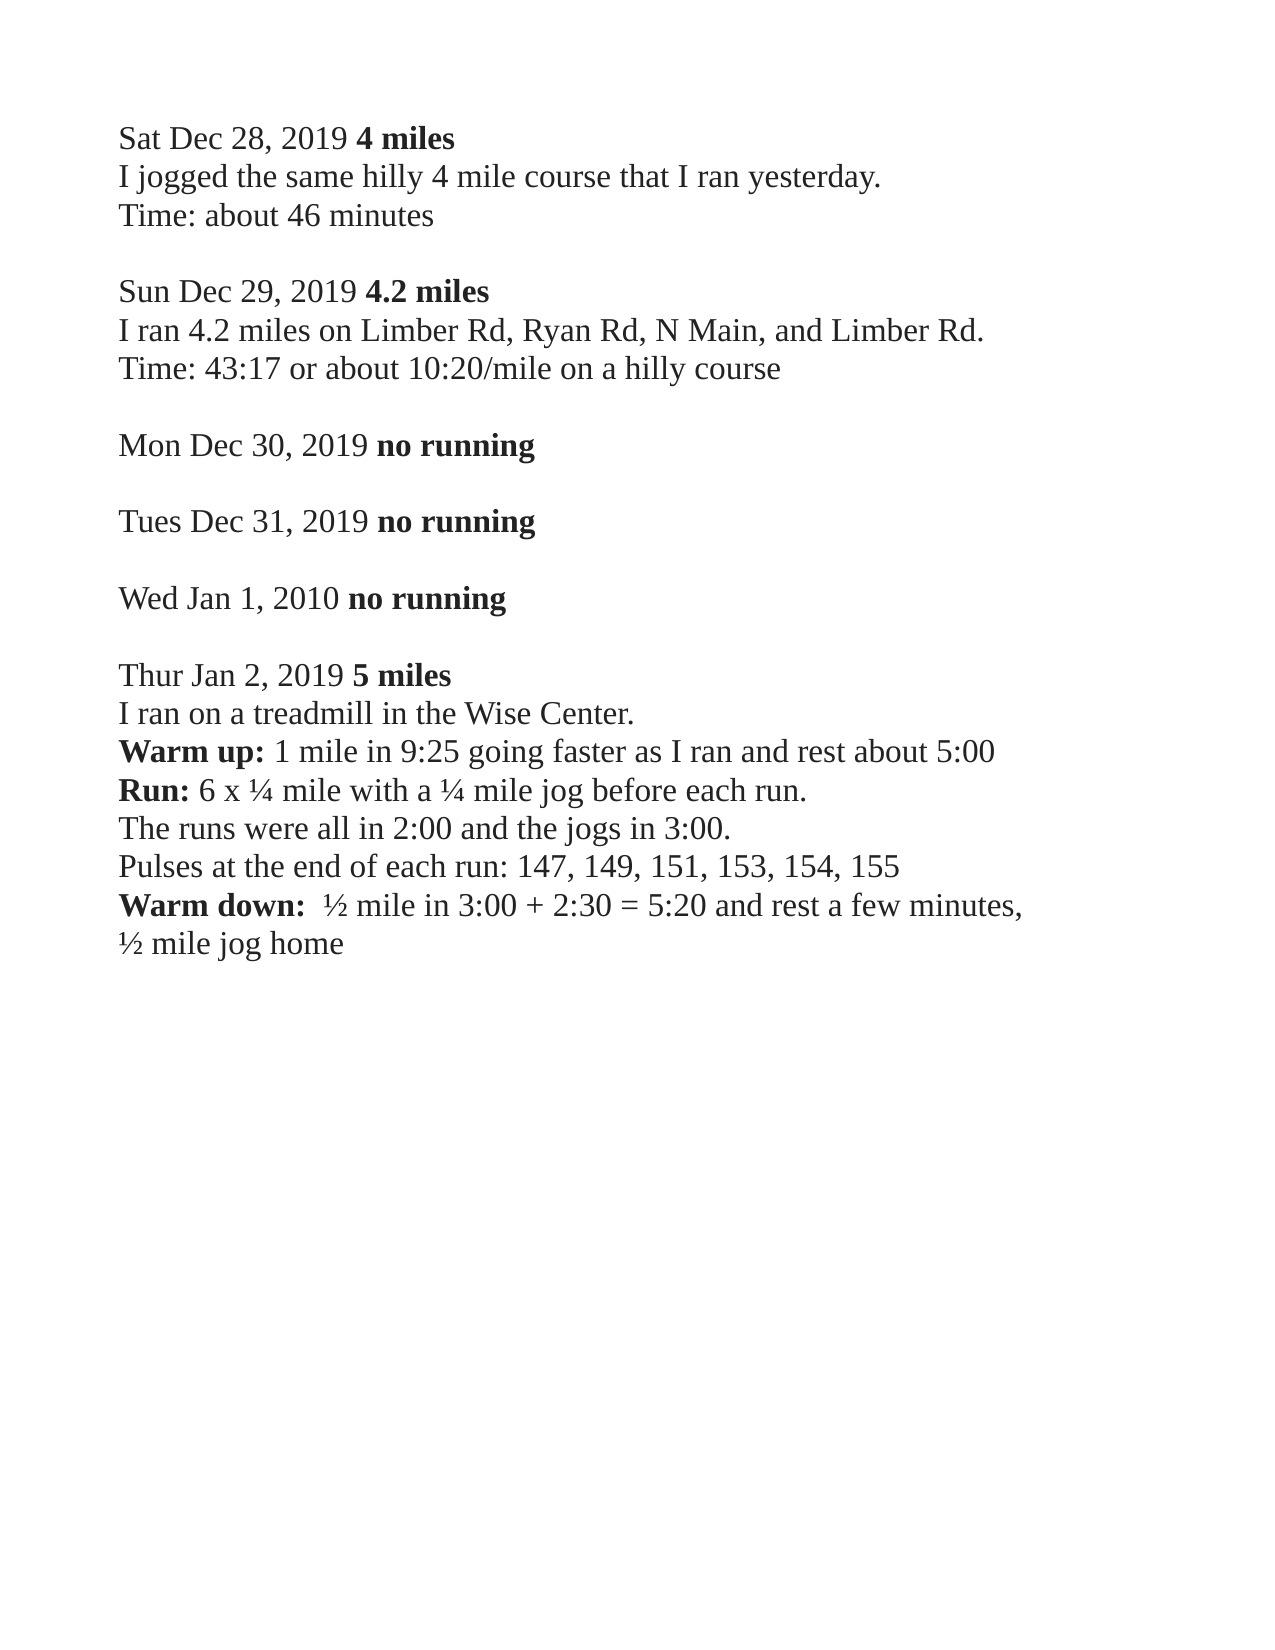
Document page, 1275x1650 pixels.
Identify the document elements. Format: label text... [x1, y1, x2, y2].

text Sun Dec 29, 2019 4.2 miles [118, 271, 1161, 310]
text Pulses at the end of each run: 147, 149, 151, 153, 154, 155 [118, 846, 1161, 885]
text Sat Dec 28, 2019 4 miles [118, 118, 1161, 156]
text Wed Jan 1, 2010 no running [118, 578, 1161, 616]
text Time: about 46 minutes [118, 195, 1161, 233]
text Run: 6 x ¼ mile with a ¼ mile jog before each run. [118, 770, 1161, 808]
text I ran on a treadmill in the Wise Center. [118, 693, 1161, 731]
text Warm up: 1 mile in 9:25 going faster as I ran and rest about 5:00 [118, 731, 1161, 770]
text I ran 4.2 miles on Limber Rd, Ryan Rd, N Main, and Limber Rd. [118, 310, 1161, 348]
text Thur Jan 2, 2019 5 miles [118, 655, 1161, 693]
text I jogged the same hilly 4 mile course that I ran yesterday. [118, 156, 1161, 195]
text Tues Dec 31, 2019 no running [118, 501, 1161, 540]
text ½ mile jog home [118, 923, 1161, 961]
text Mon Dec 30, 2019 no running [118, 425, 1161, 463]
text Warm down: ½ mile in 3:00 + 2:30 = 5:20 and rest a few minutes, [118, 885, 1161, 923]
text The runs were all in 2:00 and the jogs in 3:00. [118, 808, 1161, 846]
text Time: 43:17 or about 10:20/mile on a hilly course [118, 348, 1161, 386]
